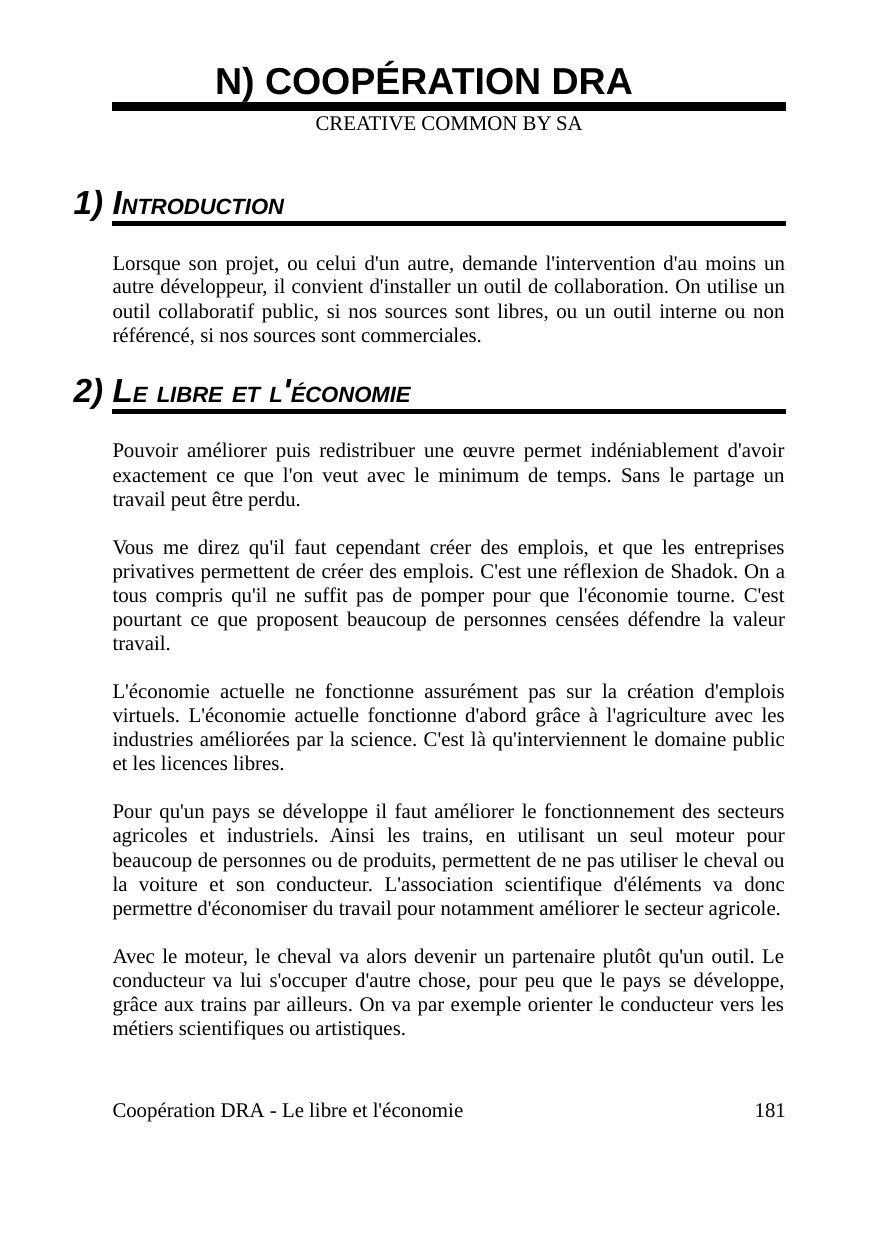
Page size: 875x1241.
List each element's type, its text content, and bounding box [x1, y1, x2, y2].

text Vous me direz qu'il faut cependant créer des emplois, et que les entreprises privatives permettent de créer des emplois. C'est une réflexion de Shadok. On a tous compris qu'il ne suffit pas de pomper pour que l'économie tourne. C'est pourtant ce que proposent beaucoup de personnes censées défendre la valeur travail. [112, 535, 786, 655]
text Avec le moteur, le cheval va alors devenir un partenaire plutôt qu'un outil. Le conducteur va lui s'occuper d'autre chose, pour peu que le pays se développe, grâce aux trains par ailleurs. On va par exemple orienter le conducteur vers les métiers scientifiques ou artistiques. [112, 944, 786, 1040]
subtitle Le libre et l'économie [112, 371, 786, 409]
subtitle Coopération DRA [112, 59, 786, 102]
text L'économie actuelle ne fonctionne assurément pas sur la création d'emplois virtuels. L'économie actuelle fonctionne d'abord grâce à l'agriculture avec les industries améliorées par la science. C'est là qu'interviennent le domaine public et les licences libres. [112, 679, 786, 775]
text CREATIVE COMMON BY SA [112, 111, 786, 134]
subtitle Introduction [112, 183, 786, 221]
text Lorsque son projet, ou celui d'un autre, demande l'intervention d'au moins un autre développeur, il convient d'installer un outil de collaboration. On utilise un outil collaboratif public, si nos sources sont libres, ou un outil interne ou non référencé, si nos sources sont commerciales. [112, 250, 786, 347]
text Pour qu'un pays se développe il faut améliorer le fonctionnement des secteurs agricoles et industriels. Ainsi les trains, en utilisant un seul moteur pour beaucoup de personnes ou de produits, permettent de ne pas utiliser le cheval ou la voiture et son conducteur. L'association scientifique d'éléments va donc permettre d'économiser du travail pour notamment améliorer le secteur agricole. [112, 799, 786, 920]
text Pouvoir améliorer puis redistribuer une œuvre permet indéniablement d'avoir exactement ce que l'on veut avec le minimum de temps. Sans le partage un travail peut être perdu. [112, 438, 786, 511]
